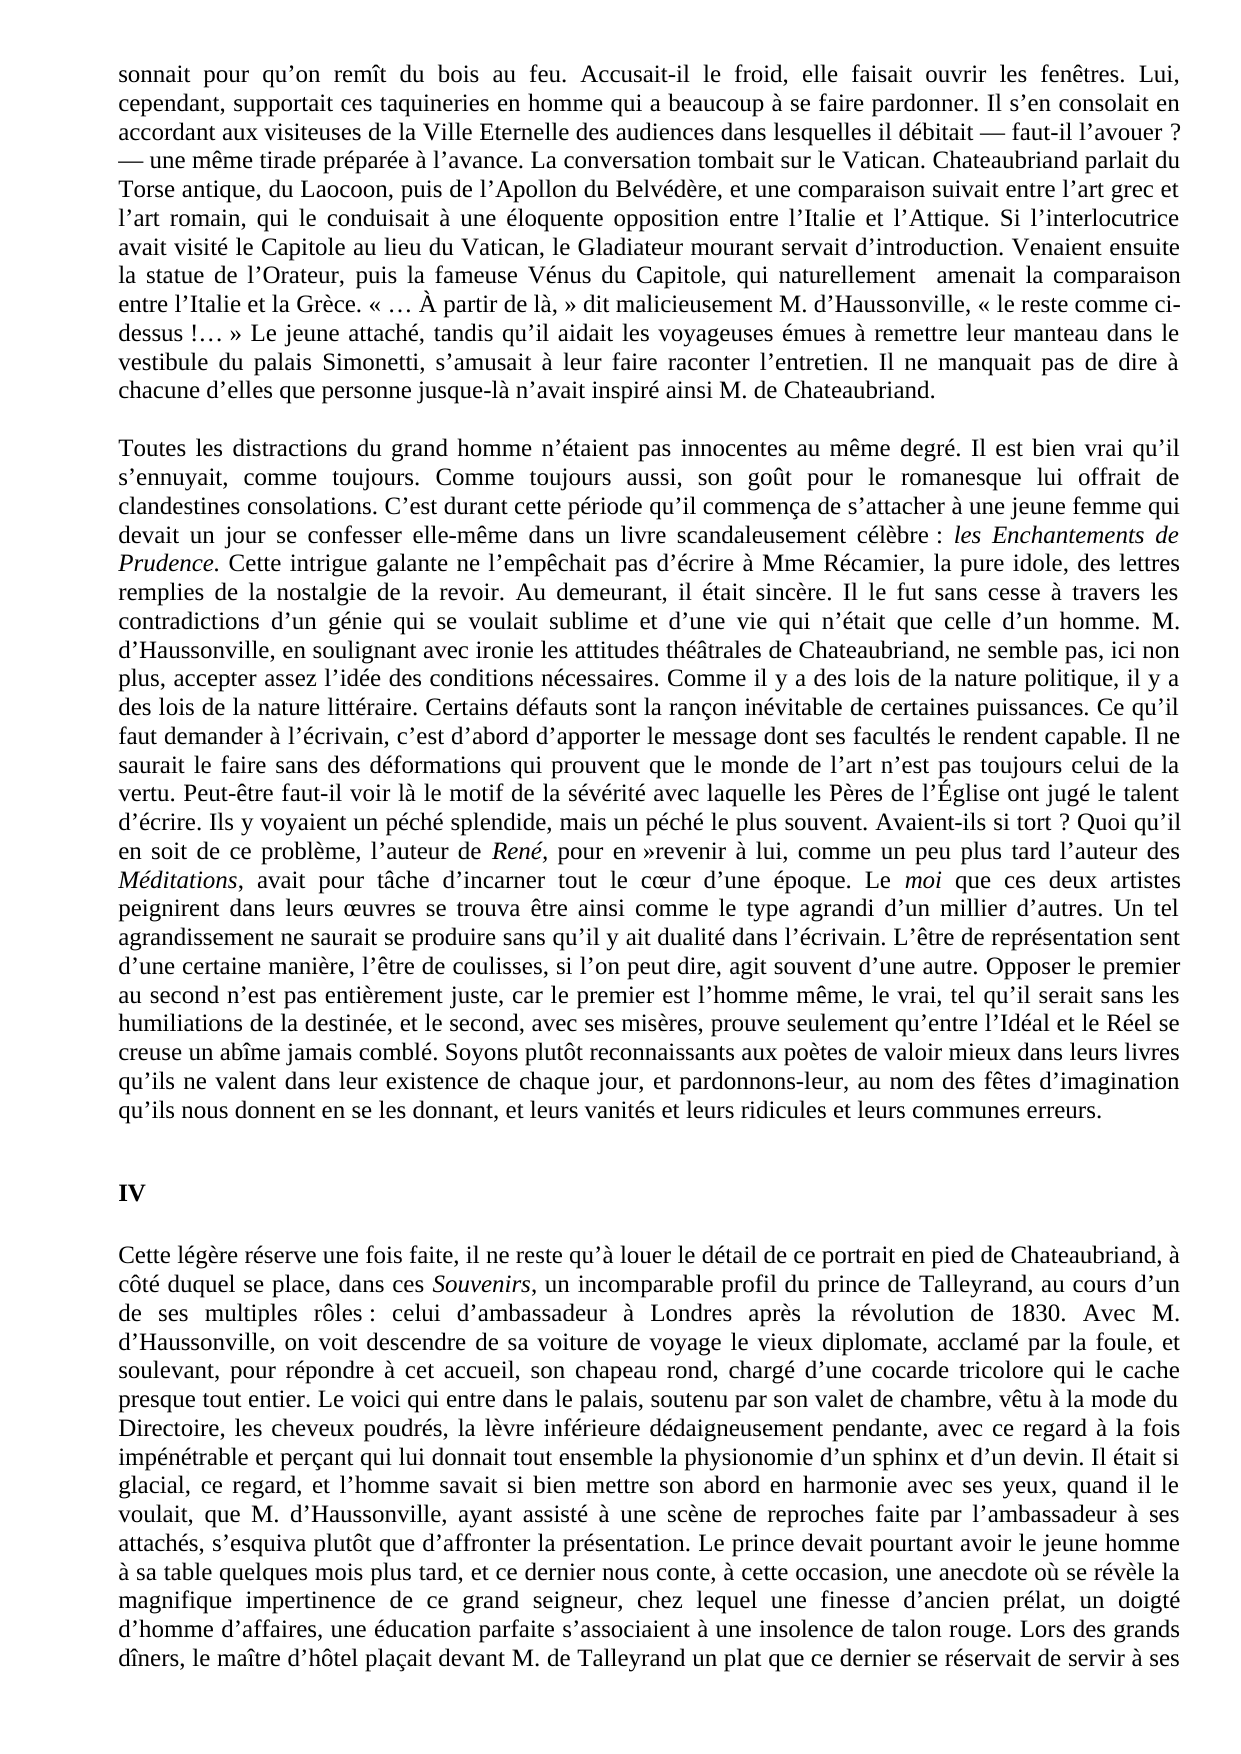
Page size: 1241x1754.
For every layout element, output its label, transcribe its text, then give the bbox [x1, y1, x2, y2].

text sonnait pour qu’on remît du bois au feu. Accusait-il le froid, elle faisait ouvrir les fenêtres. Lui, cependant, supportait ces taquineries en homme qui a beaucoup à se faire pardonner. Il s’en consolait en accordant aux visiteuses de la Ville Eternelle des audiences dans lesquelles il débitait — faut-il l’avouer ? — une même tirade préparée à l’avance. La conversation tombait sur le Vatican. Chateaubriand parlait du Torse antique, du Laocoon, puis de l’Apollon du Belvédère, et une comparaison suivait entre l’art grec et l’art romain, qui le conduisait à une éloquente opposition entre l’Italie et l’Attique. Si l’interlocutrice avait visité le Capitole au lieu du Vatican, le Gladiateur mourant servait d’introduction. Venaient ensuite la statue de l’Orateur, puis la fameuse Vénus du Capitole, qui naturellement amenait la comparaison entre l’Italie et la Grèce. « … À partir de là, » dit malicieusement M. d’Haussonville, « le reste comme ci-dessus !… » Le jeune attaché, tandis qu’il aidait les voyageuses émues à remettre leur manteau dans le vestibule du palais Simonetti, s’amusait à leur faire raconter l’entretien. Il ne manquait pas de dire à chacune d’elles que personne jusque-là n’avait inspiré ainsi M. de Chateaubriand. [118, 59, 1181, 404]
subtitle IV [118, 1178, 1181, 1207]
text Toutes les distractions du grand homme n’étaient pas innocentes au même degré. Il est bien vrai qu’il s’ennuyait, comme toujours. Comme toujours aussi, son goût pour le romanesque lui offrait de clandestines consolations. C’est durant cette période qu’il commença de s’attacher à une jeune femme qui devait un jour se confesser elle-même dans un livre scandaleusement célèbre : les Enchantements de Prudence. Cette intrigue galante ne l’empêchait pas d’écrire à Mme Récamier, la pure idole, des lettres remplies de la nostalgie de la revoir. Au demeurant, il était sincère. Il le fut sans cesse à travers les contradictions d’un génie qui se voulait sublime et d’une vie qui n’était que celle d’un homme. M. d’Haussonville, en soulignant avec ironie les attitudes théâtrales de Chateaubriand, ne semble pas, ici non plus, accepter assez l’idée des conditions nécessaires. Comme il y a des lois de la nature politique, il y a des lois de la nature littéraire. Certains défauts sont la rançon inévitable de certaines puissances. Ce qu’il faut demander à l’écrivain, c’est d’abord d’apporter le message dont ses facultés le rendent capable. Il ne saurait le faire sans des déformations qui prouvent que le monde de l’art n’est pas toujours celui de la vertu. Peut-être faut-il voir là le motif de la sévérité avec laquelle les Pères de l’Église ont jugé le talent d’écrire. Ils y voyaient un péché splendide, mais un péché le plus souvent. Avaient-ils si tort ? Quoi qu’il en soit de ce problème, l’auteur de René, pour en »revenir à lui, comme un peu plus tard l’auteur des Méditations, avait pour tâche d’incarner tout le cœur d’une époque. Le moi que ces deux artistes peignirent dans leurs œuvres se trouva être ainsi comme le type agrandi d’un millier d’autres. Un tel agrandissement ne saurait se produire sans qu’il y ait dualité dans l’écrivain. L’être de représentation sent d’une certaine manière, l’être de coulisses, si l’on peut dire, agit souvent d’une autre. Opposer le premier au second n’est pas entièrement juste, car le premier est l’homme même, le vrai, tel qu’il serait sans les humiliations de la destinée, et le second, avec ses misères, prouve seulement qu’entre l’Idéal et le Réel se creuse un abîme jamais comblé. Soyons plutôt reconnaissants aux poètes de valoir mieux dans leurs livres qu’ils ne valent dans leur existence de chaque jour, et pardonnons-leur, au nom des fêtes d’imagination qu’ils nous donnent en se les donnant, et leurs vanités et leurs ridicules et leurs communes erreurs. [118, 433, 1181, 1123]
text Cette légère réserve une fois faite, il ne reste qu’à louer le détail de ce portrait en pied de Chateaubriand, à côté duquel se place, dans ces Souvenirs, un incomparable profil du prince de Talleyrand, au cours d’un de ses multiples rôles : celui d’ambassadeur à Londres après la révolution de 1830. Avec M. d’Haussonville, on voit descendre de sa voiture de voyage le vieux diplomate, acclamé par la foule, et soulevant, pour répondre à cet accueil, son chapeau rond, chargé d’une cocarde tricolore qui le cache presque tout entier. Le voici qui entre dans le palais, soutenu par son valet de chambre, vêtu à la mode du Directoire, les cheveux poudrés, la lèvre inférieure dédaigneusement pendante, avec ce regard à la fois impénétrable et perçant qui lui donnait tout ensemble la physionomie d’un sphinx et d’un devin. Il était si glacial, ce regard, et l’homme savait si bien mettre son abord en harmonie avec ses yeux, quand il le voulait, que M. d’Haussonville, ayant assisté à une scène de reproches faite par l’ambassadeur à ses attachés, s’esquiva plutôt que d’affronter la présentation. Le prince devait pourtant avoir le jeune homme à sa table quelques mois plus tard, et ce dernier nous conte, à cette occasion, une anecdote où se révèle la magnifique impertinence de ce grand seigneur, chez lequel une finesse d’ancien prélat, un doigté d’homme d’affaires, une éducation parfaite s’associaient à une insolence de talon rouge. Lors des grands dîners, le maître d’hôtel plaçait devant M. de Talleyrand un plat que ce dernier se réservait de servir à ses [118, 1241, 1181, 1672]
